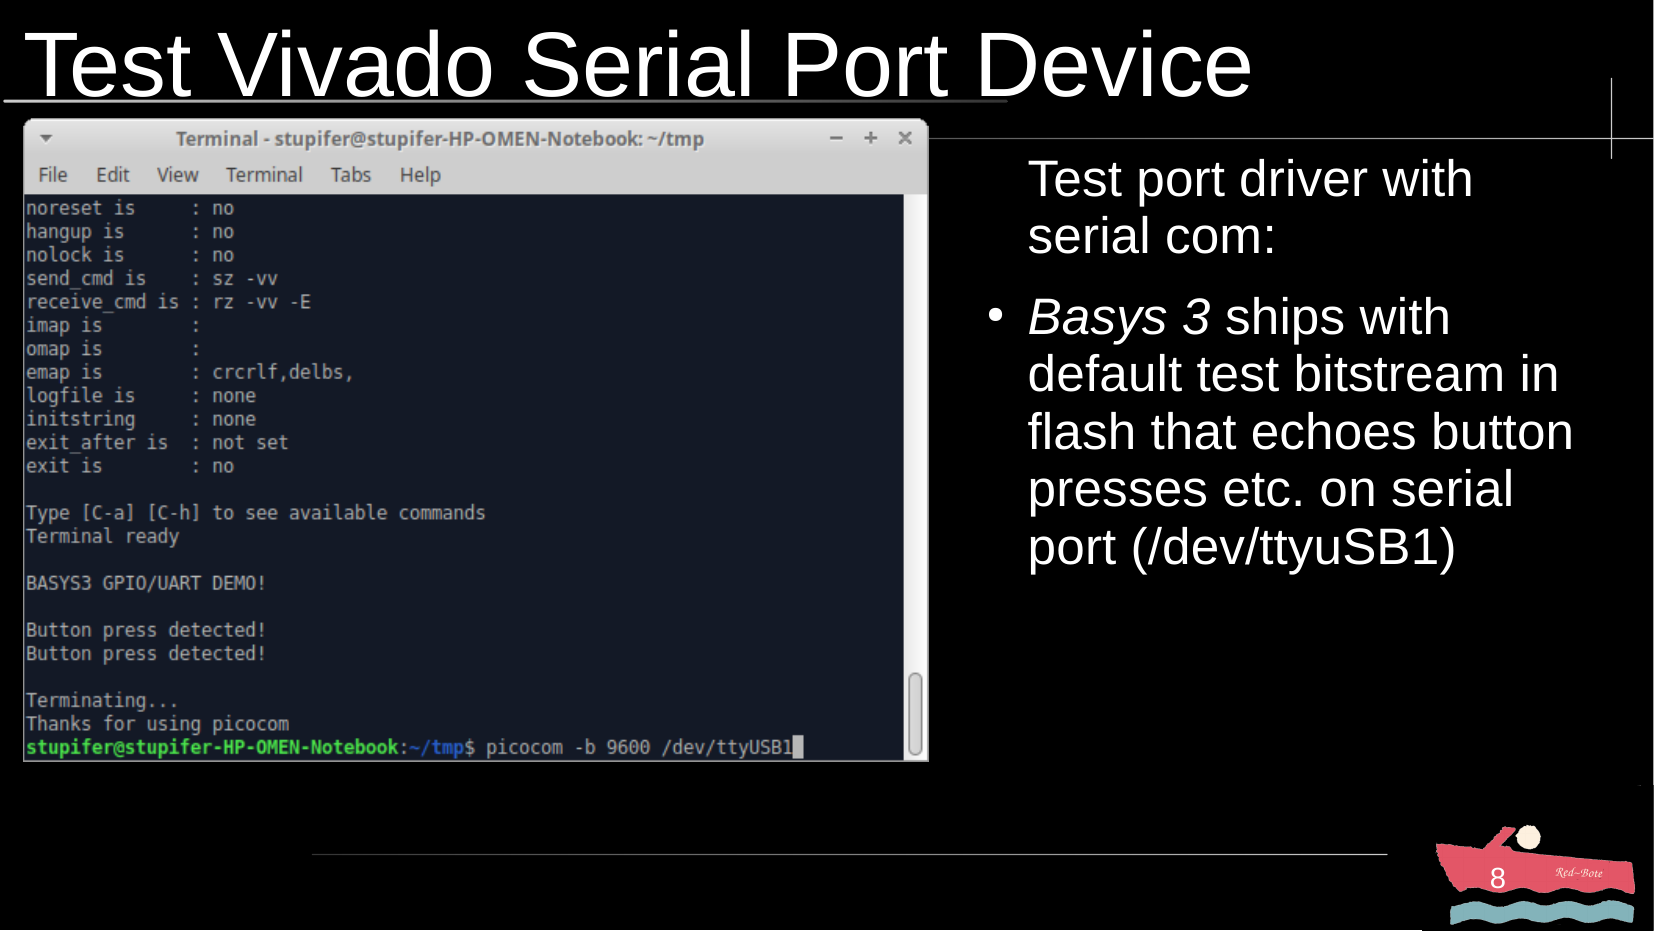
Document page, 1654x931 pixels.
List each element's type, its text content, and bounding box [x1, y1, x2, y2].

picture [23, 118, 929, 762]
list Test port driver with serial com: Basys 3 ships with default test bitstream in flash that echoes button presses etc. on serial port (/dev/ttyuSB1) [973, 150, 1581, 601]
picture [1422, 785, 1654, 931]
title Test Vivado Serial Port Device [23, 11, 1589, 119]
